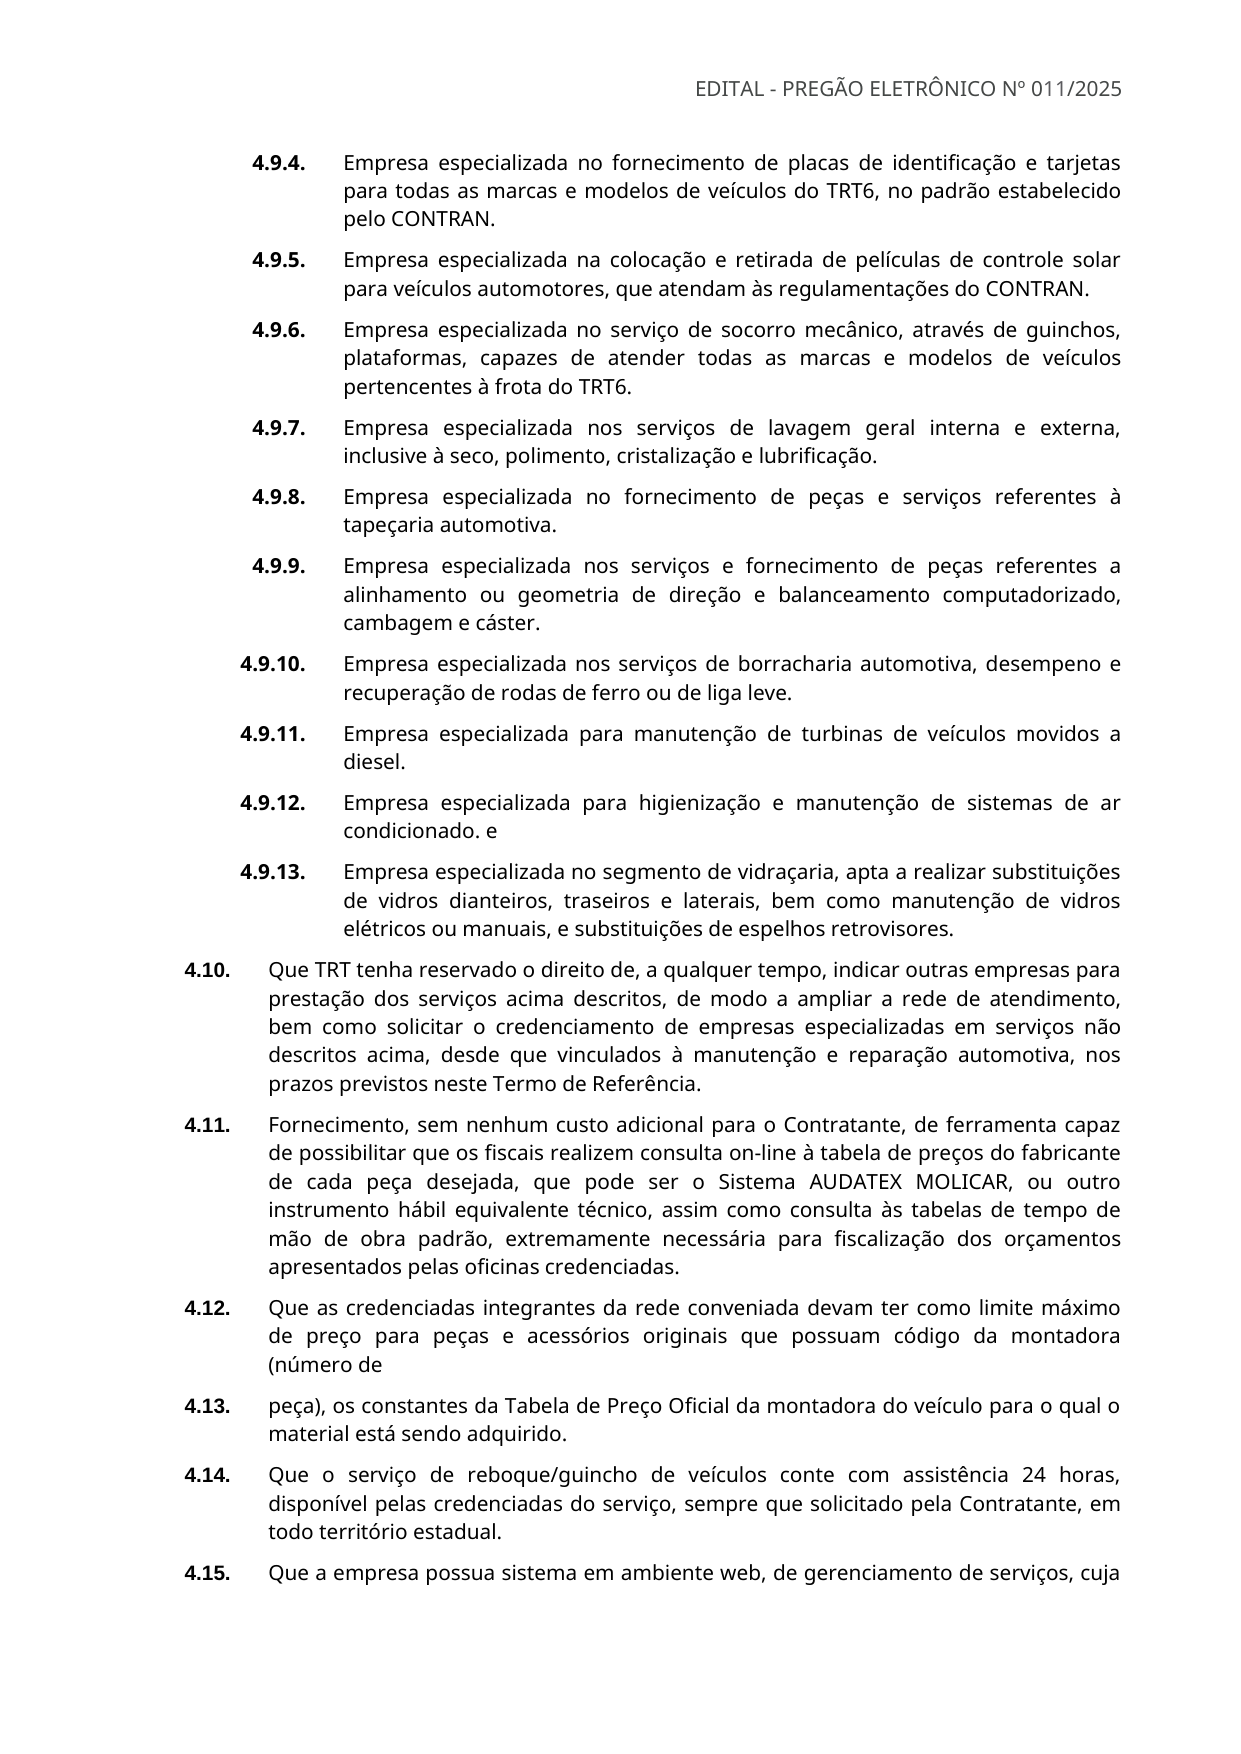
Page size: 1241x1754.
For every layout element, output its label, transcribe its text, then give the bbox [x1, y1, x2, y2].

list Que o serviço de reboque/guincho de veículos conte com assistência 24 horas, disponível pelas credenciadas do serviço, sempre que solicitado pela Contratante, em todo território estadual. [231, 1460, 1122, 1546]
list Empresa especializada no segmento de vidraçaria, apta a realizar substituições de vidros dianteiros, traseiros e laterais, bem como manutenção de vidros elétricos ou manuais, e substituições de espelhos retrovisores. [306, 857, 1122, 943]
list Empresa especializada no fornecimento de peças e serviços referentes à tapeçaria automotiva. [306, 482, 1122, 539]
list Empresa especializada nos serviços de borracharia automotiva, desempeno e recuperação de rodas de ferro ou de liga leve. [306, 649, 1122, 706]
list Fornecimento, sem nenhum custo adicional para o Contratante, de ferramenta capaz de possibilitar que os fiscais realizem consulta on-line à tabela de preços do fabricante de cada peça desejada, que pode ser o Sistema AUDATEX MOLICAR, ou outro instrumento hábil equivalente técnico, assim como consulta às tabelas de tempo de mão de obra padrão, extremamente necessária para fiscalização dos orçamentos apresentados pelas oficinas credenciadas. [231, 1110, 1122, 1281]
list Que a empresa possua sistema em ambiente web, de gerenciamento de serviços, cuja [231, 1558, 1122, 1586]
list Que TRT tenha reservado o direito de, a qualquer tempo, indicar outras empresas para prestação dos serviços acima descritos, de modo a ampliar a rede de atendimento, bem como solicitar o credenciamento de empresas especializadas em serviços não descritos acima, desde que vinculados à manutenção e reparação automotiva, nos prazos previstos neste Termo de Referência. [231, 955, 1122, 1097]
list Empresa especializada nos serviços e fornecimento de peças referentes a alinhamento ou geometria de direção e balanceamento computadorizado, cambagem e cáster. [306, 551, 1122, 637]
list Empresa especializada para manutenção de turbinas de veículos movidos a diesel. [306, 719, 1122, 776]
list Empresa especializada nos serviços de lavagem geral interna e externa, inclusive à seco, polimento, cristalização e lubrificação. [306, 413, 1122, 469]
list Que as credenciadas integrantes da rede conveniada devam ter como limite máximo de preço para peças e acessórios originais que possuam código da montadora (número de [231, 1293, 1122, 1378]
list Empresa especializada na colocação e retirada de películas de controle solar para veículos automotores, que atendam às regulamentações do CONTRAN. [306, 246, 1122, 302]
list Empresa especializada no fornecimento de placas de identificação e tarjetas para todas as marcas e modelos de veículos do TRT6, no padrão estabelecido pelo CONTRAN. [306, 148, 1122, 233]
list Empresa especializada para higienização e manutenção de sistemas de ar condicionado. e [306, 788, 1122, 845]
list Empresa especializada no serviço de socorro mecânico, através de guinchos, plataformas, capazes de atender todas as marcas e modelos de veículos pertencentes à frota do TRT6. [306, 315, 1122, 400]
list peça), os constantes da Tabela de Preço Oficial da montadora do veículo para o qual o material está sendo adquirido. [231, 1391, 1122, 1448]
